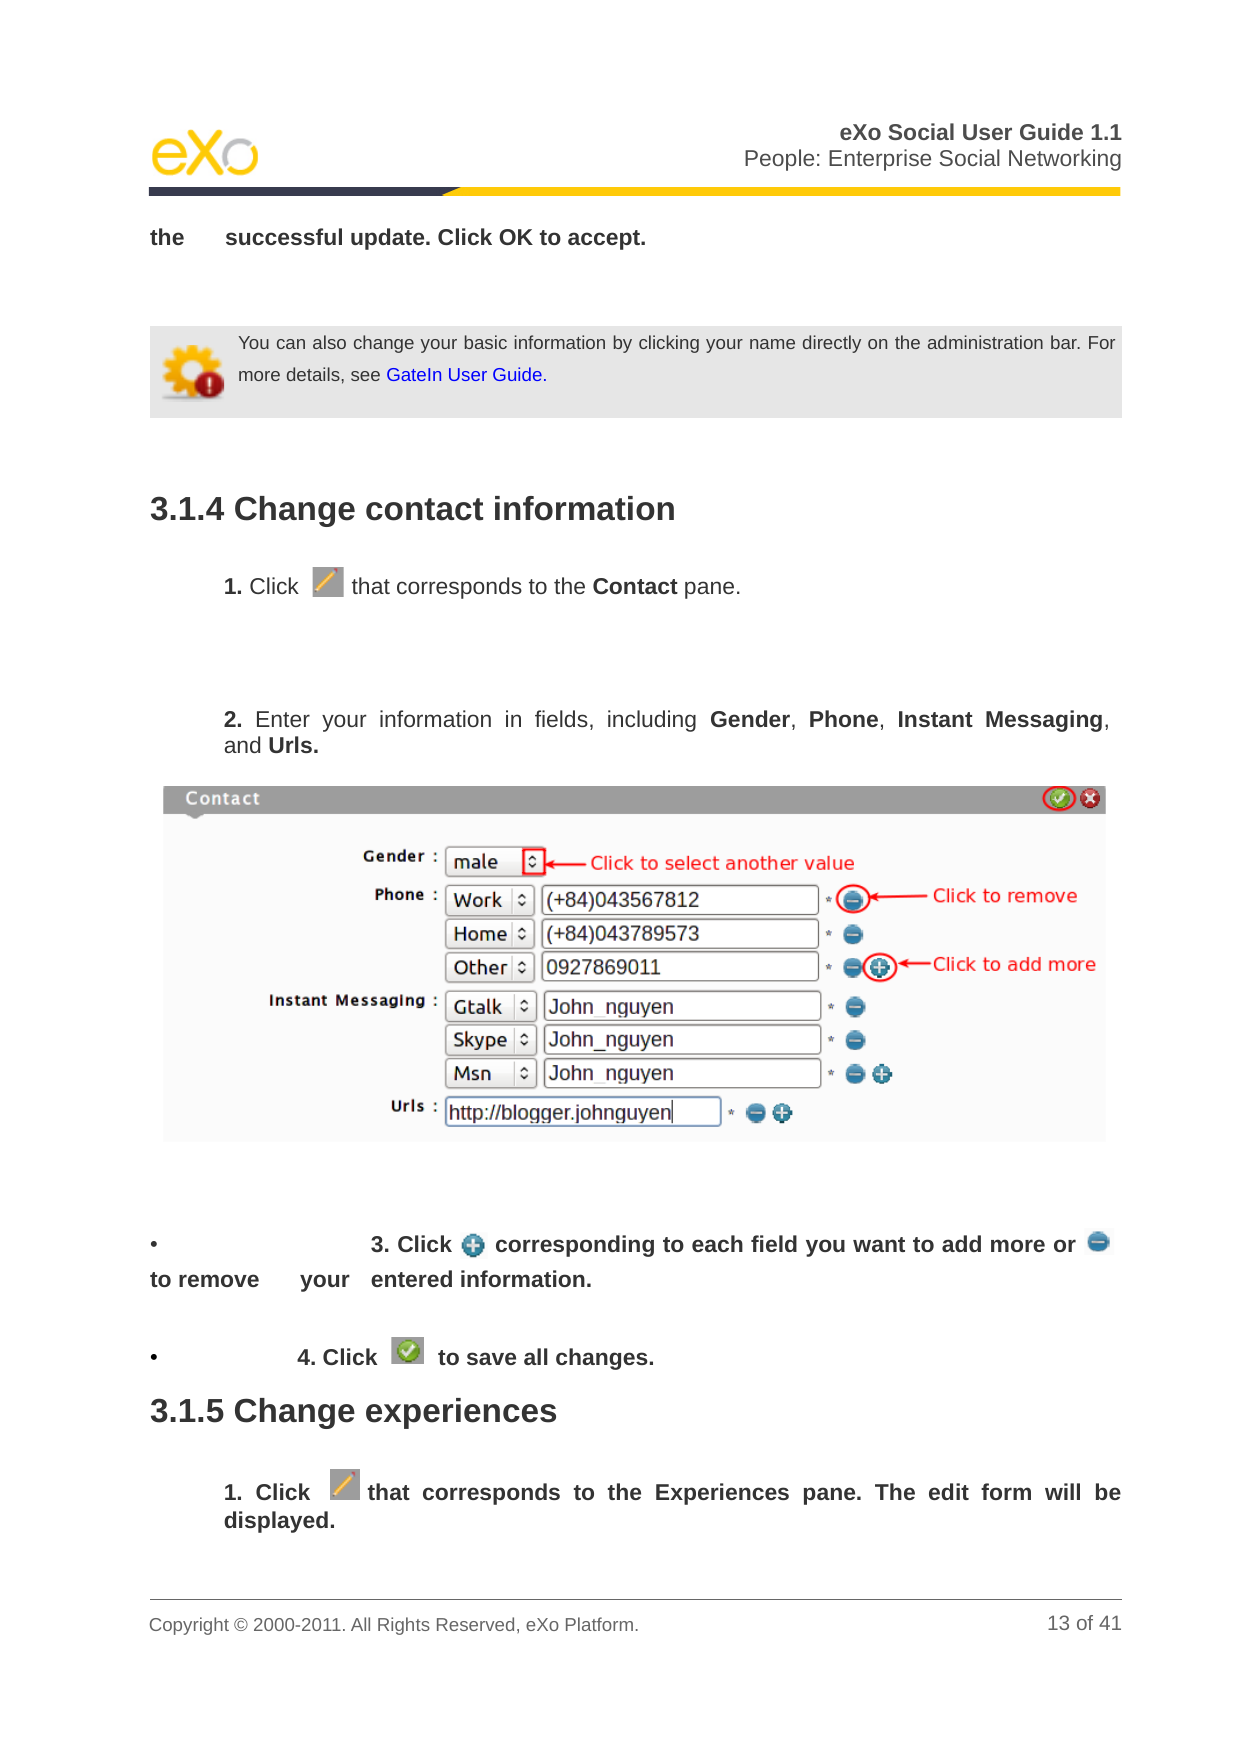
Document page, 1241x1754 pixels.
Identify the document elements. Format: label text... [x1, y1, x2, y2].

subtitle Change contact information [150, 489, 1122, 527]
picture [391, 1337, 424, 1364]
picture [1084, 1228, 1115, 1255]
picture [148, 187, 1121, 196]
table_header [150, 326, 232, 418]
picture [152, 129, 259, 176]
table_header You can also change your basic information by clicking your name directly on the administration bar. For more details, see GateIn User Guide. [232, 326, 1122, 418]
list 2. Enter your information in fields, including Gender, Phone, Instant Messaging, and Urls. [150, 706, 1122, 759]
picture [312, 567, 344, 597]
subtitle Change experiences [150, 1391, 1122, 1430]
list 1. Click that corresponds to the Contact pane. [223, 560, 1122, 604]
picture [161, 786, 1107, 1150]
picture [330, 1469, 360, 1500]
picture [161, 345, 225, 402]
picture [459, 1231, 488, 1259]
